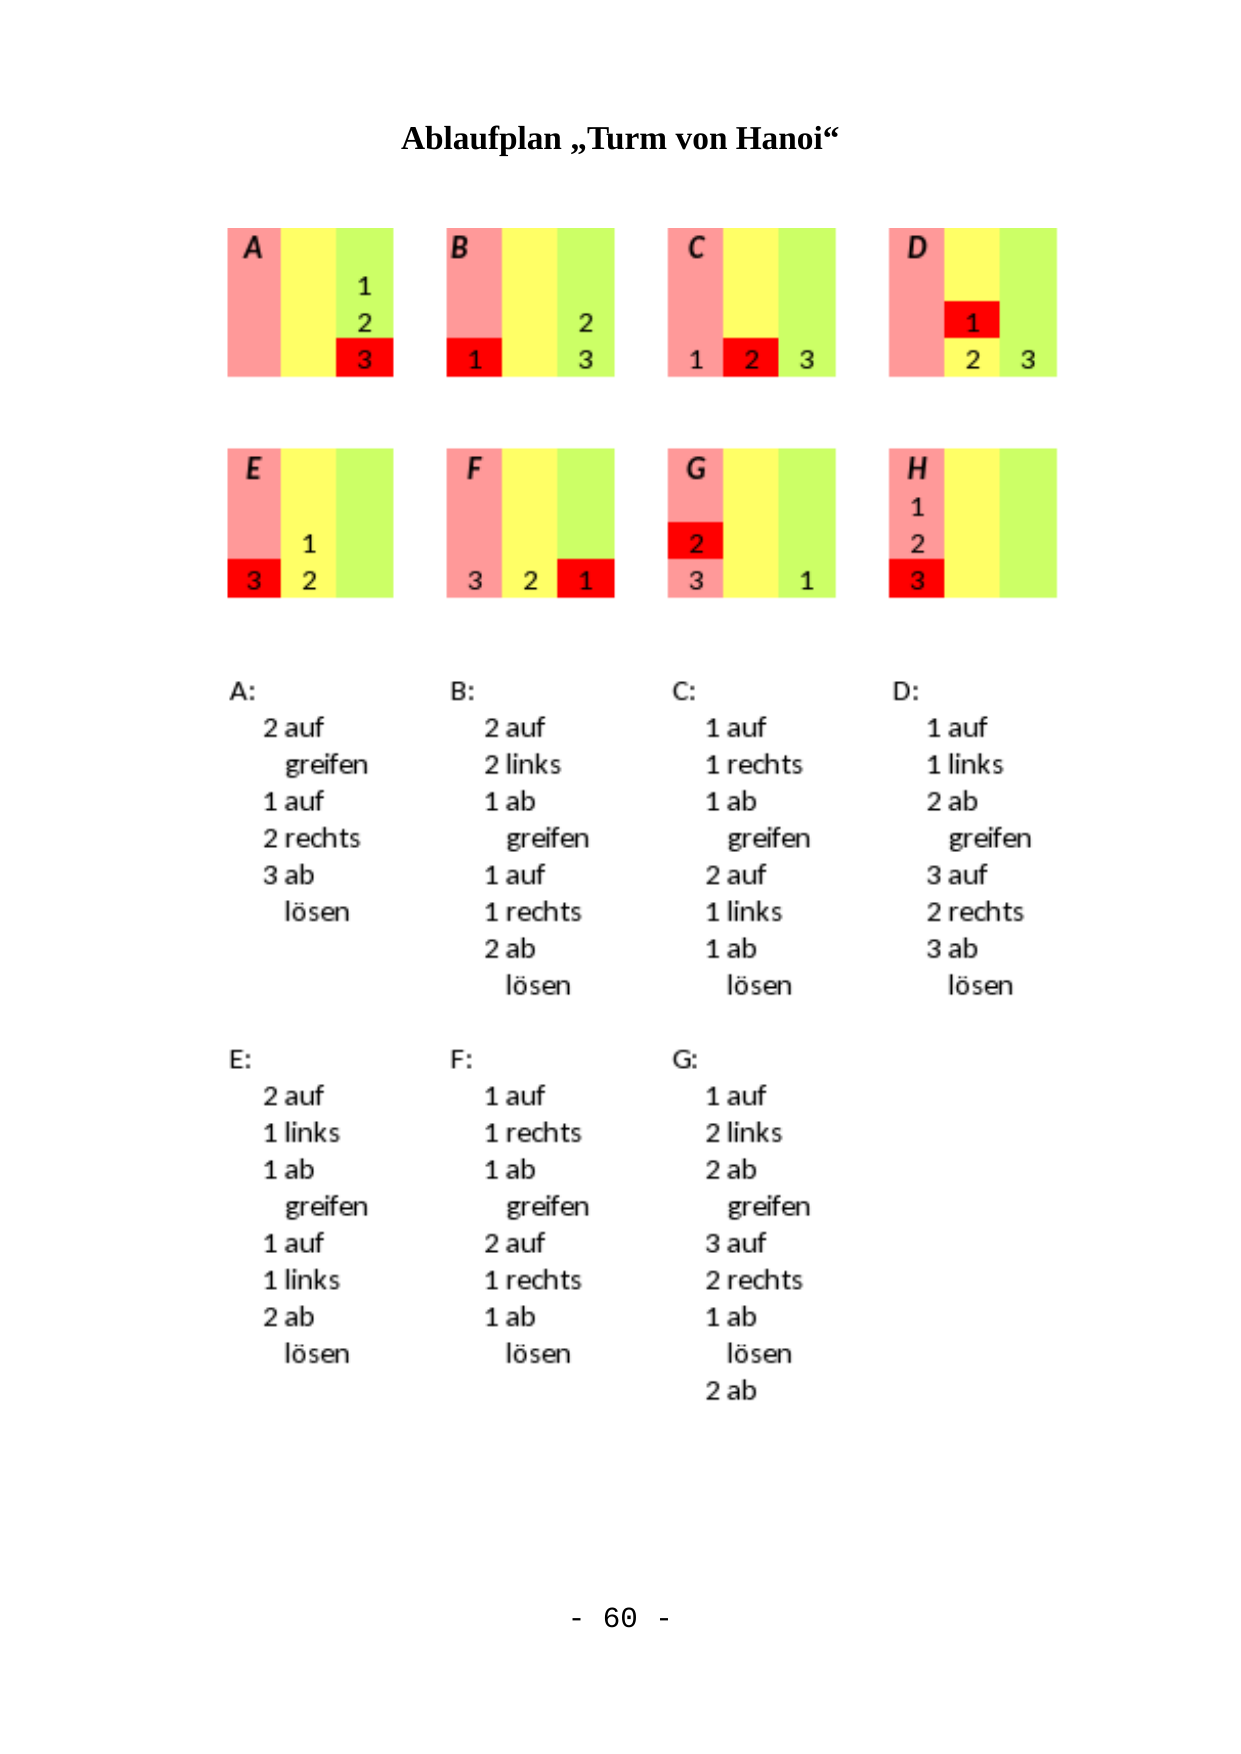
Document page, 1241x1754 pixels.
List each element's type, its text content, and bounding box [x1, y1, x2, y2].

picture [226, 228, 1080, 1433]
text Ablaufplan „Turm von Hanoi“ [118, 118, 1122, 156]
